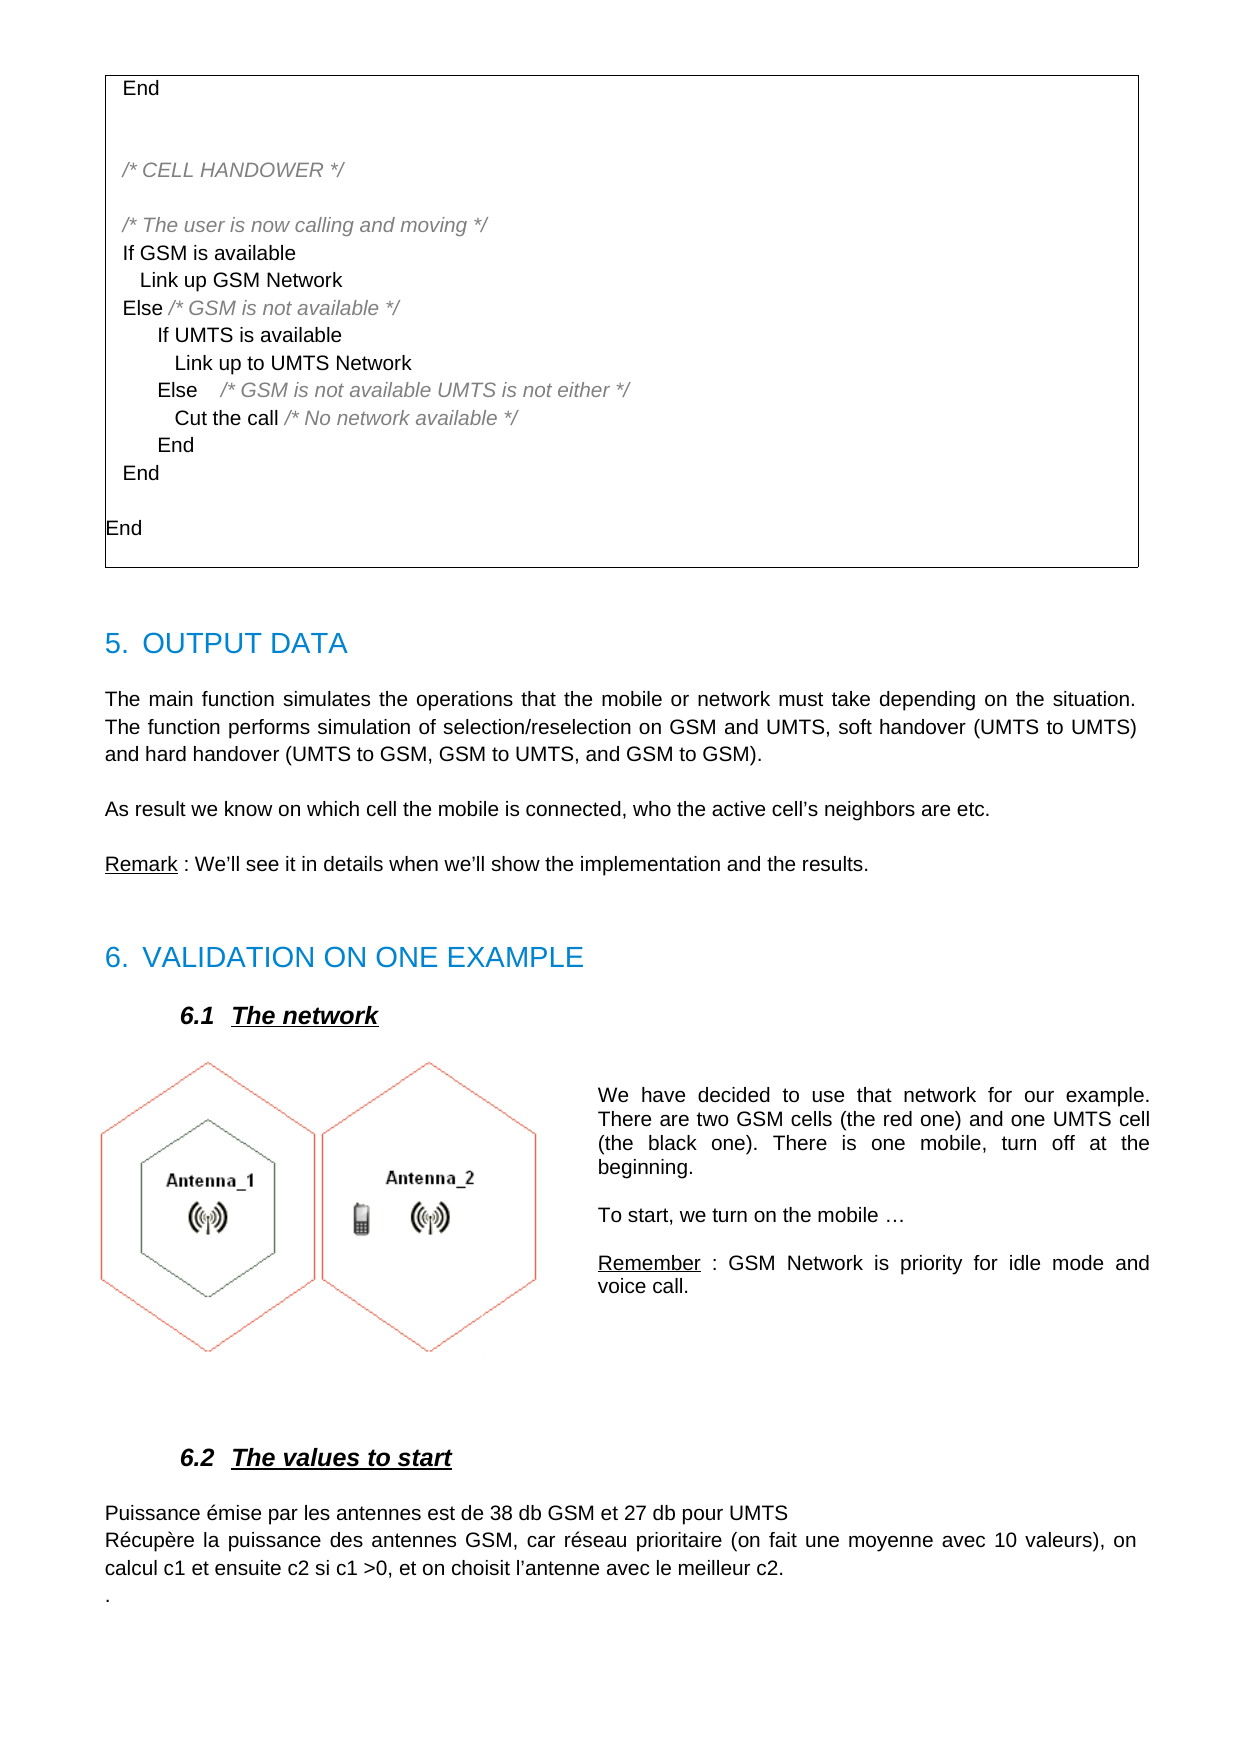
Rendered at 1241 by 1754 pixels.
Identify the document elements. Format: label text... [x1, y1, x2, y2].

text . [104, 1583, 1138, 1607]
table_header [543, 1059, 586, 1357]
text /* The user is now calling and moving */ [106, 212, 1138, 237]
subtitle VALIDATION ON ONE EXAMPLE [104, 940, 1138, 974]
text Puissance émise par les antennes est de 38 db GSM et 27 db pour UMTS [104, 1501, 1138, 1525]
text End [106, 76, 1138, 99]
text As result we know on which cell the mobile is connected, who the active cell’s neighbors are etc. [104, 797, 1138, 821]
text Else /* GSM is not available */ [106, 295, 1138, 319]
text Récupère la puissance des antennes GSM, car réseau prioritaire (on fait une moyenne avec 10 valeurs), on calcul c1 et ensuite c2 si c1 >0, et on choisit l’antenne avec le meilleur c2. [104, 1528, 1138, 1580]
text Cut the call /* No network available */ [106, 405, 1138, 429]
text Link up GSM Network [106, 267, 1138, 292]
table_header We have decided to use that network for our example. There are two GSM cells (the red one) and one UMTS cell (the black one). There is one mobile, turn off at the beginning. To start, we turn on the mobile … Remember : GSM Network is priority for idle mode and voice call. [586, 1059, 1162, 1357]
text End [106, 515, 1138, 539]
table_header [86, 1059, 97, 1357]
subtitle OUTPUT DATA [104, 626, 1138, 659]
text If GSM is available [106, 240, 1138, 264]
text If UMTS is available [106, 322, 1138, 347]
subtitle The values to start [179, 1443, 1138, 1472]
text Else /* GSM is not available UMTS is not either */ [106, 377, 1138, 402]
text The main function simulates the operations that the mobile or network must take depending on the situation. The function performs simulation of selection/reselection on GSM and UMTS, soft handover (UMTS to UMTS) and hard handover (UMTS to GSM, GSM to UMTS, and GSM to GSM). [104, 687, 1138, 766]
text End [106, 432, 1138, 457]
text Remark : We’ll see it in details when we’ll show the implementation and the results. [104, 852, 1138, 876]
text End [106, 460, 1138, 484]
subtitle The network [179, 1001, 1138, 1030]
text Link up to UMTS Network [106, 350, 1138, 374]
text /* CELL HANDOWER */ [106, 157, 1138, 182]
